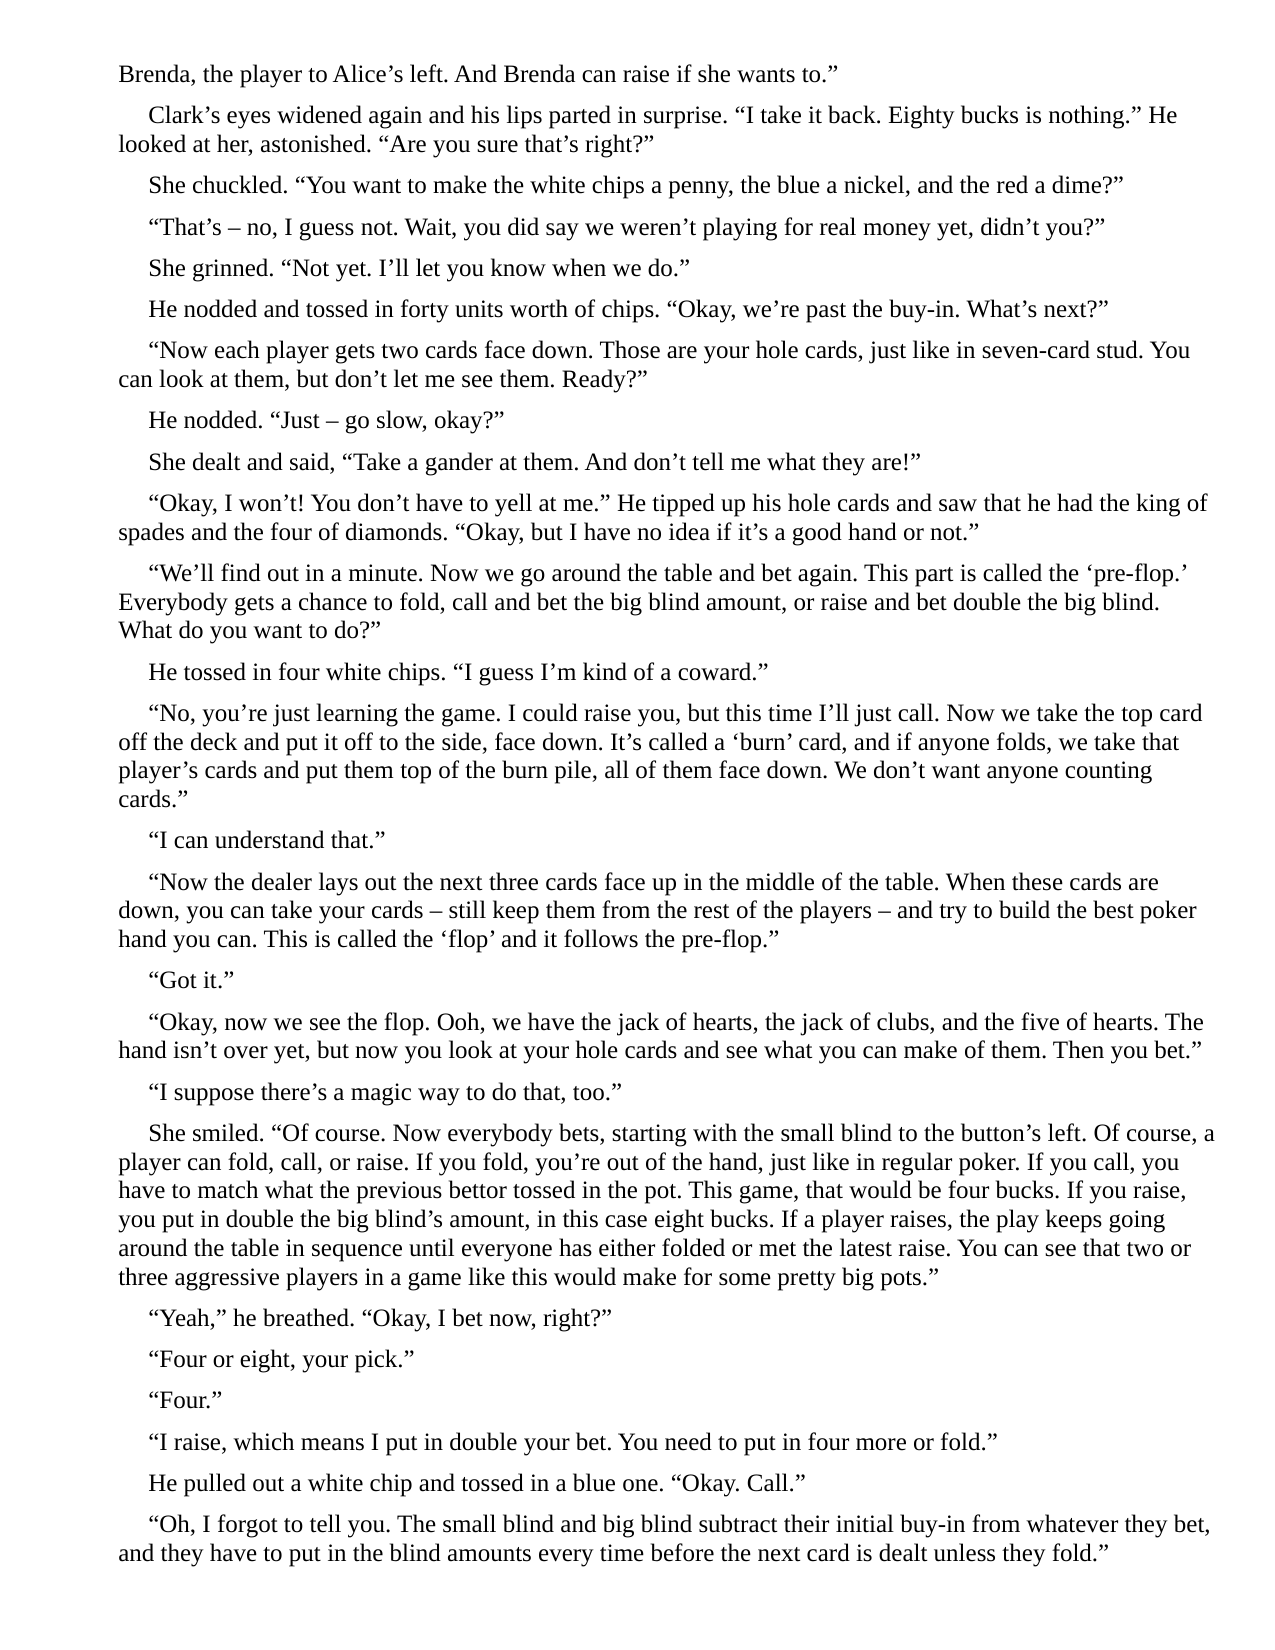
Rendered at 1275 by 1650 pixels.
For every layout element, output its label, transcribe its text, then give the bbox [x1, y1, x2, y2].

text “Yeah,” he breathed. “Okay, I bet now, right?” [118, 1303, 1216, 1332]
text He tossed in four white chips. “I guess I’m kind of a coward.” [118, 657, 1216, 685]
text She smiled. “Of course. Now everybody bets, starting with the small blind to the button’s left. Of course, a player can fold, call, or raise. If you fold, you’re out of the hand, just like in regular poker. If you call, you have to match what the previous bettor tossed in the pot. This game, that would be four bucks. If you raise, you put in double the big blind’s amount, in this case eight bucks. If a player raises, the play keeps going around the table in sequence until everyone has either folded or met the latest raise. You can see that two or three aggressive players in a game like this would make for some pretty big pots.” [118, 1118, 1216, 1290]
text She dealt and said, “Take a gander at them. And don’t tell me what they are!” [118, 447, 1216, 475]
text “Now the dealer lays out the next three cards face up in the middle of the table. When these cards are down, you can take your cards – still keep them from the rest of the players – and try to build the best poker hand you can. This is called the ‘flop’ and it follows the pre-flop.” [118, 867, 1216, 953]
text “No, you’re just learning the game. I could raise you, but this time I’ll just call. Now we take the top card off the deck and put it off to the side, face down. It’s called a ‘burn’ card, and if anyone folds, we take that player’s cards and put them top of the burn pile, all of them face down. We don’t want anyone counting cards.” [118, 698, 1216, 813]
text “Now each player gets two cards face down. Those are your hole cards, just like in seven-card stud. You can look at them, but don’t let me see them. Ready?” [118, 335, 1216, 393]
text “Oh, I forgot to tell you. The small blind and big blind subtract their initial buy-in from whatever they bet, and they have to put in the blind amounts every time before the next card is dealt unless they fold.” [118, 1509, 1216, 1567]
text “Okay, now we see the flop. Ooh, we have the jack of hearts, the jack of clubs, and the five of hearts. The hand isn’t over yet, but now you look at your hole cards and see what you can make of them. Then you bet.” [118, 1007, 1216, 1064]
text “We’ll find out in a minute. Now we go around the table and bet again. This part is called the ‘pre-flop.’ Everybody gets a chance to fold, call and bet the big blind amount, or raise and bet double the big blind. What do you want to do?” [118, 558, 1216, 644]
text He nodded and tossed in forty units worth of chips. “Okay, we’re past the buy-in. What’s next?” [118, 294, 1216, 323]
text “Four or eight, your pick.” [118, 1344, 1216, 1373]
text “I suppose there’s a magic way to do that, too.” [118, 1077, 1216, 1105]
text “I can understand that.” [118, 825, 1216, 854]
text He pulled out a white chip and tossed in a blue one. “Okay. Call.” [118, 1468, 1216, 1497]
text “Four.” [118, 1385, 1216, 1414]
text “Okay, I won’t! You don’t have to yell at me.” He tipped up his hole cards and saw that he had the king of spades and the four of diamonds. “Okay, but I have no idea if it’s a good hand or not.” [118, 488, 1216, 545]
text “Got it.” [118, 965, 1216, 994]
text Brenda, the player to Alice’s left. And Brenda can raise if she wants to.” [118, 59, 1216, 88]
text “That’s – no, I guess not. Wait, you did say we weren’t playing for real money yet, didn’t you?” [118, 212, 1216, 240]
text He nodded. “Just – go slow, okay?” [118, 405, 1216, 434]
text Clark’s eyes widened again and his lips parted in surprise. “I take it back. Eighty bucks is nothing.” He looked at her, astonished. “Are you sure that’s right?” [118, 100, 1216, 158]
text She chuckled. “You want to make the white chips a penny, the blue a nickel, and the red a dime?” [118, 170, 1216, 199]
text “I raise, which means I put in double your bet. You need to put in four more or fold.” [118, 1427, 1216, 1455]
text She grinned. “Not yet. I’ll let you know when we do.” [118, 253, 1216, 282]
